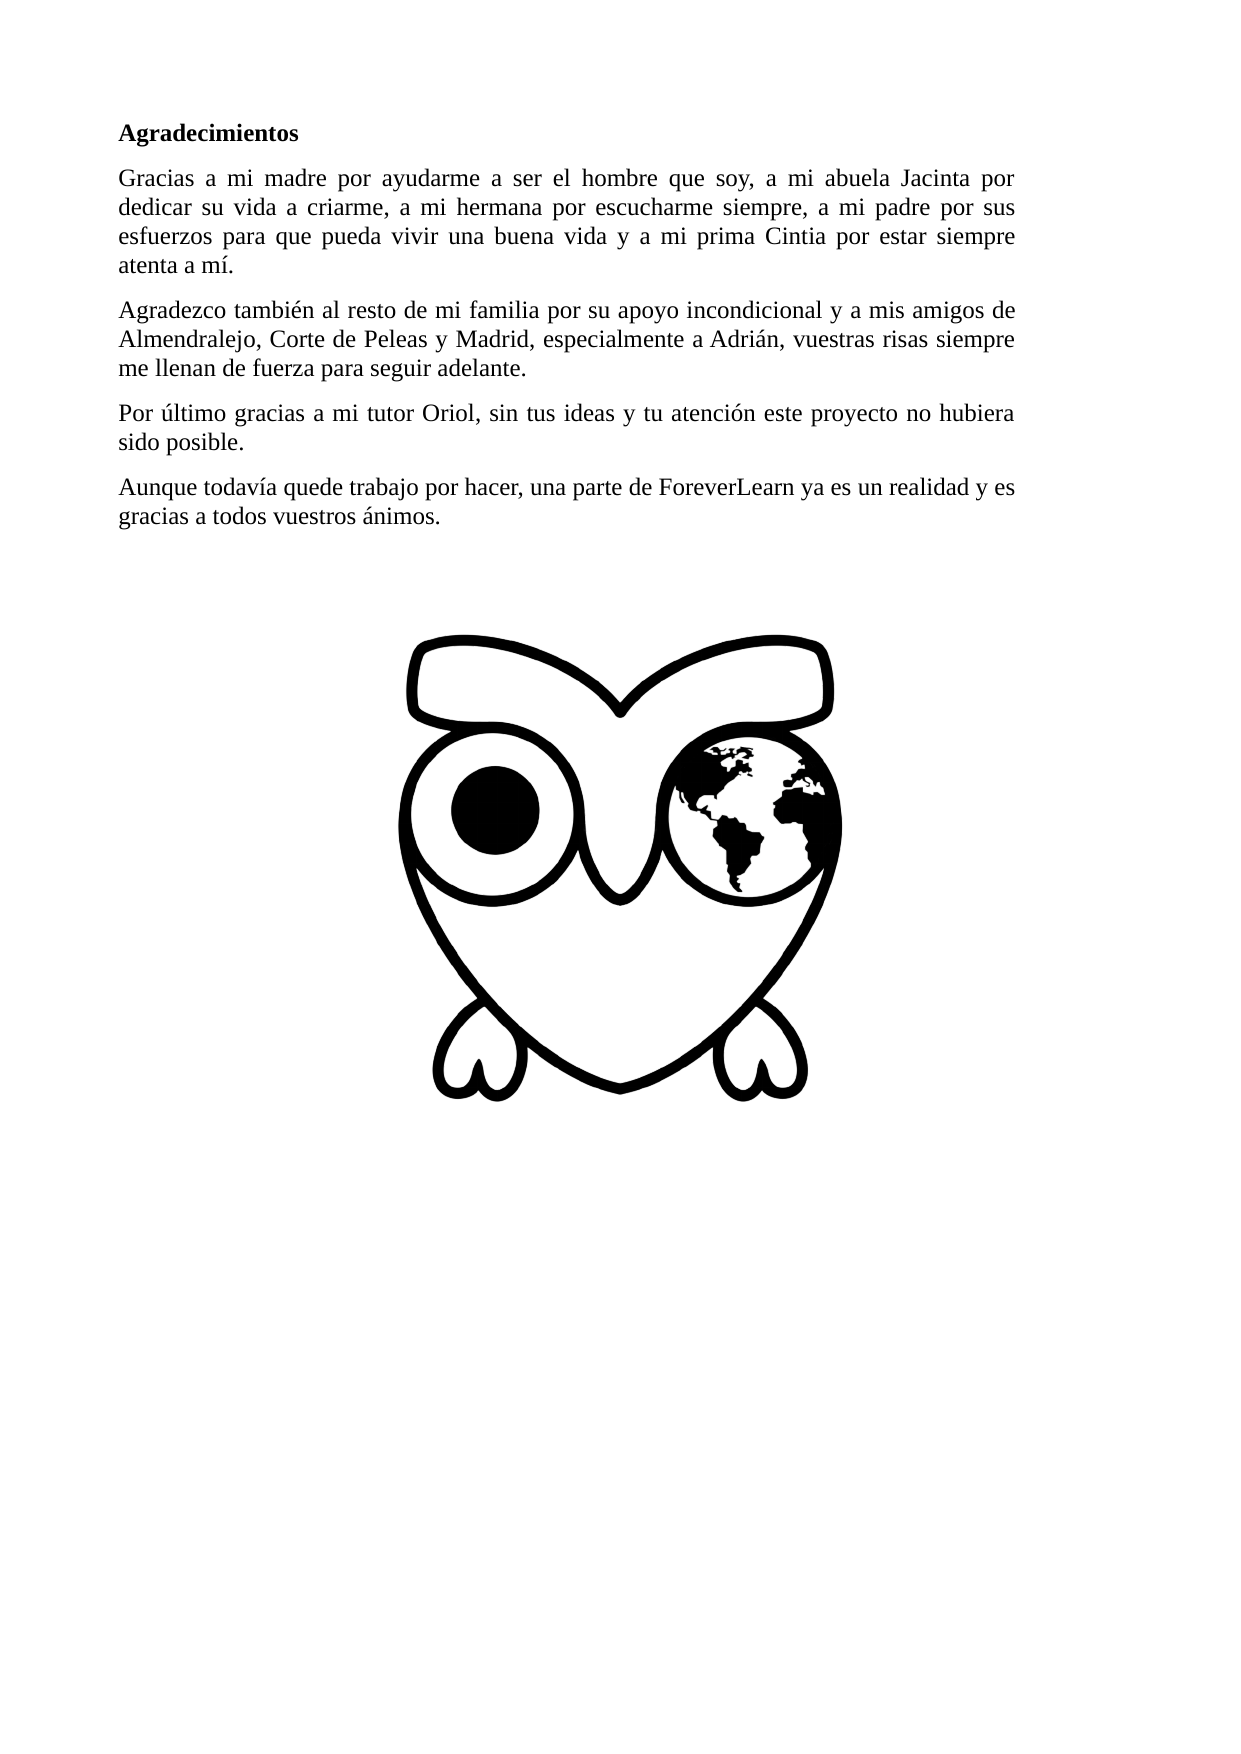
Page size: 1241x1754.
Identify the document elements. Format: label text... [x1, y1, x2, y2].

text Agradecimientos [118, 118, 1017, 147]
text Por último gracias a mi tutor Oriol, sin tus ideas y tu atención este proyecto no hubiera sido posible. [118, 398, 1017, 456]
text Agradezco también al resto de mi familia por su apoyo incondicional y a mis amigos de Almendralejo, Corte de Peleas y Madrid, especialmente a Adrián, vuestras risas siempre me llenan de fuerza para seguir adelante. [118, 295, 1017, 381]
text Gracias a mi madre por ayudarme a ser el hombre que soy, a mi abuela Jacinta por dedicar su vida a criarme, a mi hermana por escucharme siempre, a mi padre por sus esfuerzos para que pueda vivir una buena vida y a mi prima Cintia por estar siempre atenta a mí. [118, 163, 1017, 278]
picture [376, 620, 864, 1108]
text Aunque todavía quede trabajo por hacer, una parte de ForeverLearn ya es un realidad y es gracias a todos vuestros ánimos. [118, 472, 1017, 530]
